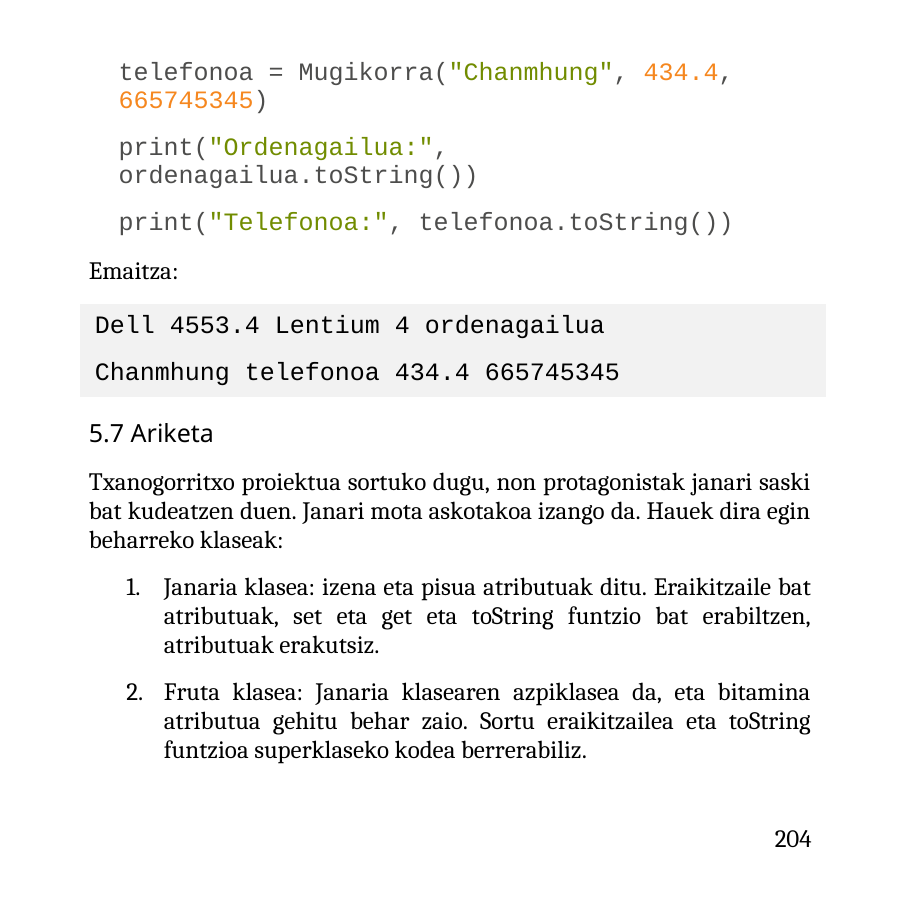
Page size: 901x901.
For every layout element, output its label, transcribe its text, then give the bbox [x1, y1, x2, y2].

text 5.7 Ariketa [89, 415, 811, 449]
list Fruta klasea: Janaria klasearen azpiklasea da, eta bitamina atributua gehitu behar zaio. Sortu eraikitzailea eta toString funtzioa superklaseko kodea berrerabiliz. [126, 678, 811, 764]
text telefonoa = Mugikorra("Chanmhung", 434.4, 665745345) [118, 59, 811, 116]
text Chanmhung telefonoa 434.4 665745345 [86, 352, 820, 390]
text Emaitza: [89, 257, 811, 286]
text print("Telefonoa:", telefonoa.toString()) [118, 210, 811, 238]
text Txanogorritxo proiektua sortuko dugu, non protagonistak janari saski bat kudeatzen duen. Janari mota askotakoa izango da. Hauek dira egin beharreko klaseak: [89, 468, 811, 554]
list Janaria klasea: izena eta pisua atributuak ditu. Eraikitzaile bat atributuak, set eta get eta toString funtzio bat erabiltzen, atributuak erakutsiz. [126, 573, 811, 659]
text Dell 4553.4 Lentium 4 ordenagailua [86, 311, 820, 341]
text print("Ordenagailua:", ordenagailua.toString()) [118, 134, 811, 191]
